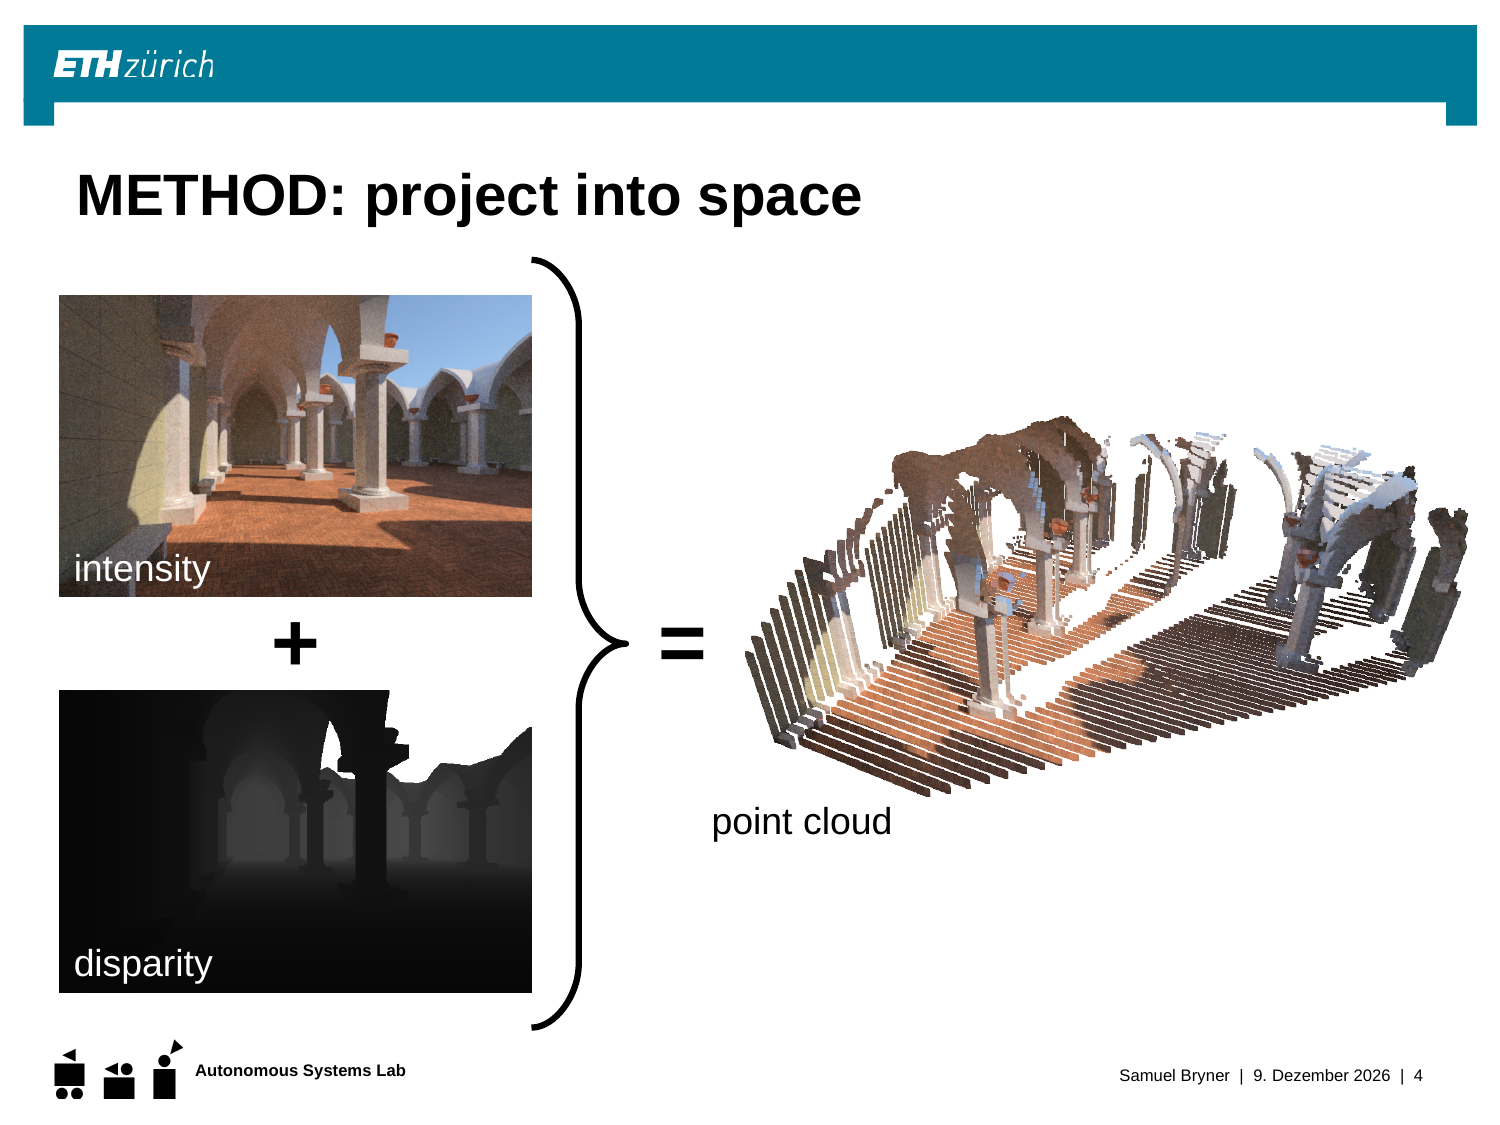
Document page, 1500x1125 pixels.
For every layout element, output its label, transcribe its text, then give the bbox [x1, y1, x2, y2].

title METHOD: project into space [53, 101, 1447, 290]
picture [59, 295, 532, 597]
text_box + [256, 588, 335, 697]
picture [696, 354, 1500, 850]
picture [59, 690, 532, 993]
text_box = [643, 588, 722, 697]
